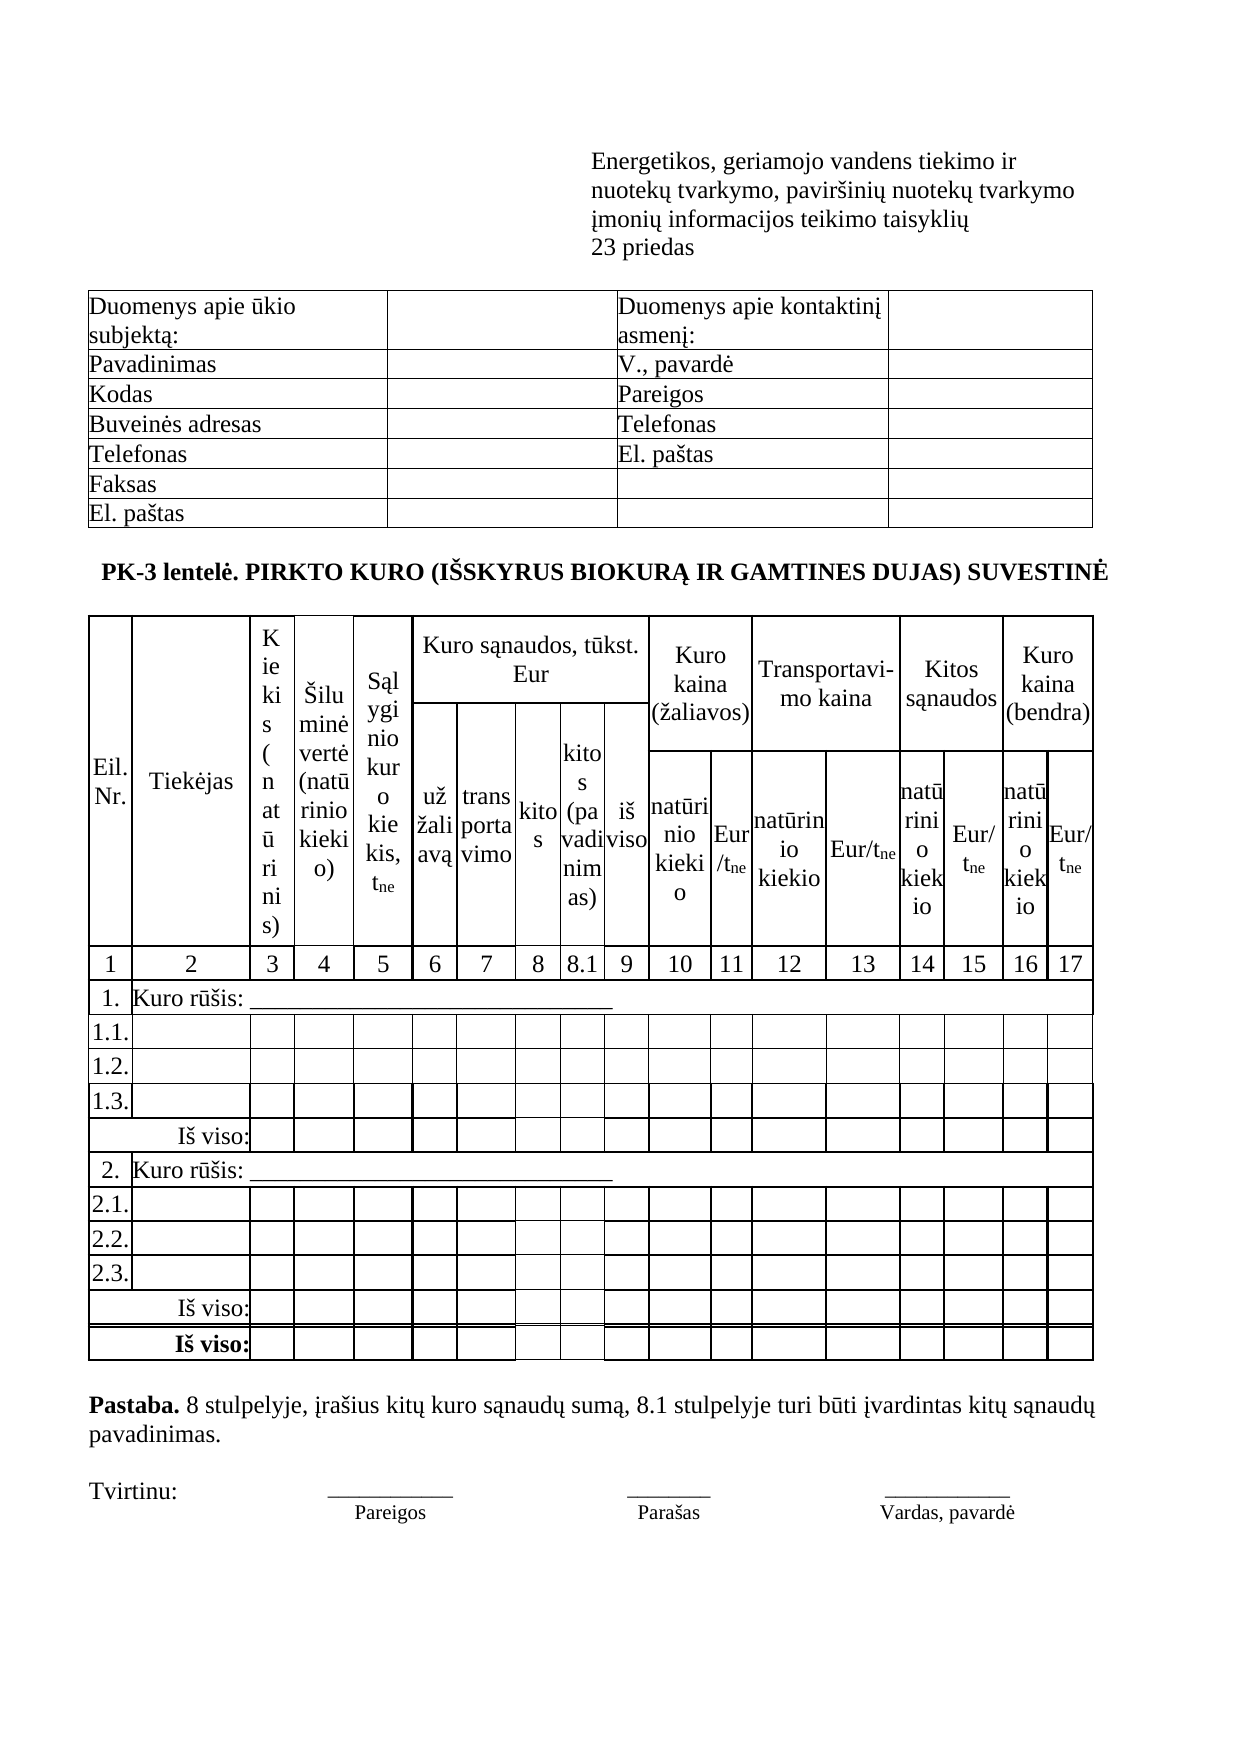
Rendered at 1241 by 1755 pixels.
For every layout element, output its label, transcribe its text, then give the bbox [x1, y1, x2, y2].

table_cell [945, 1015, 1003, 1048]
table_cell [516, 1255, 560, 1289]
table_header Eil. Nr. [90, 617, 131, 945]
table_cell [388, 350, 617, 378]
table_cell [458, 1222, 515, 1254]
table_cell Pareigos [618, 379, 888, 408]
table_cell [133, 1049, 250, 1082]
text PK-3 lentelė. PIRKTO KURO (IŠSKYRUS BIOKURĄ IR GAMTINES DUJAS) SUVESTINĖ [89, 557, 1122, 586]
table_cell Iš viso: [90, 1291, 249, 1323]
table_cell [561, 1049, 604, 1082]
table_cell [414, 1119, 456, 1151]
table_cell [355, 1256, 411, 1289]
table_cell [605, 1119, 648, 1151]
table_cell [133, 1188, 249, 1220]
table_cell [945, 1256, 1002, 1289]
table_cell [561, 1255, 604, 1289]
table_cell [605, 1084, 648, 1117]
table_header Kuro sąnaudos, tūkst. Eur [414, 617, 648, 702]
table_cell [388, 469, 617, 497]
table_cell [414, 1291, 456, 1323]
table_cell [1004, 1084, 1046, 1117]
table_cell Eur/tne [945, 752, 1002, 945]
table_cell [605, 1291, 648, 1323]
table_cell [753, 1015, 826, 1048]
table_header ________ Parašas [536, 1476, 802, 1542]
table_header Sąlyginio kuro kiekis, tne [354, 617, 411, 945]
text nuotekų tvarkymo, paviršinių nuotekų tvarkymo [591, 175, 1122, 204]
table_cell [605, 1256, 648, 1289]
table_cell [827, 1015, 899, 1048]
table_cell [712, 1188, 751, 1220]
table_cell El. paštas [618, 439, 888, 468]
table_cell [133, 1222, 249, 1254]
table_cell [1004, 1015, 1047, 1048]
table_header Kiekis (natūrinis) [251, 617, 294, 945]
table_cell [355, 1084, 411, 1117]
table_cell [516, 1015, 560, 1048]
table_cell Telefonas [89, 439, 387, 468]
table_cell [712, 1222, 751, 1254]
table_cell [712, 1328, 751, 1359]
table_cell [133, 1256, 249, 1289]
table_cell [901, 1291, 943, 1323]
table_cell [827, 1049, 899, 1082]
table_header ____________ Vardas, pavardė [802, 1476, 1092, 1542]
table_cell [901, 1222, 943, 1254]
table_cell [650, 1291, 710, 1323]
table_cell 13 [827, 947, 899, 979]
table_cell [388, 379, 617, 408]
table_cell [251, 1328, 293, 1359]
table_cell [295, 1084, 353, 1117]
table_cell [605, 1015, 648, 1048]
table_cell 14 [901, 947, 943, 979]
table_header Tvirtinu: [89, 1476, 245, 1542]
table_cell [561, 1290, 604, 1323]
table_cell [649, 1015, 710, 1048]
table_cell [753, 1049, 826, 1082]
table_cell 1.2. [89, 1049, 132, 1082]
table_cell [457, 1049, 515, 1082]
table_cell [561, 1221, 604, 1254]
table_cell [414, 1084, 456, 1117]
table_cell [295, 1291, 353, 1323]
table_cell Iš viso: [90, 1119, 249, 1151]
table_cell [753, 1328, 825, 1359]
table_cell [618, 499, 888, 527]
table_cell [1004, 1119, 1046, 1151]
table_cell natūrinio kiekio [1004, 752, 1046, 945]
table_cell [295, 1328, 353, 1359]
table_cell Faksas [89, 469, 387, 497]
table_cell 2 [133, 947, 249, 979]
table_cell [388, 409, 617, 438]
table_cell kitos (pavadinimas) [561, 704, 604, 945]
table_cell 1.1. [89, 1015, 132, 1048]
table_cell [458, 1256, 515, 1289]
text įmonių informacijos teikimo taisyklių [591, 204, 1122, 232]
table_cell [414, 1256, 456, 1289]
table_cell 16 [1004, 947, 1046, 979]
table_cell [1048, 1015, 1092, 1048]
table_cell [605, 1049, 648, 1082]
table_cell [889, 379, 1092, 408]
table_cell 7 [458, 947, 515, 979]
table_cell 2.1. [90, 1188, 131, 1220]
table_cell už žaliavą [414, 704, 456, 945]
table_cell Kuro rūšis: _____________________________ [133, 981, 1092, 1014]
table_header Kuro kaina (žaliavos) [650, 617, 751, 750]
table_cell Kuro rūšis: _____________________________ [133, 1153, 1092, 1186]
table_cell [1049, 1084, 1092, 1117]
table_cell 4 [295, 946, 353, 979]
table_cell Iš viso: [90, 1328, 249, 1359]
table_cell [413, 1049, 456, 1082]
table_cell [355, 1328, 411, 1359]
table_cell [414, 1222, 456, 1254]
table_cell 17 [1049, 947, 1092, 979]
table_cell 2.2. [90, 1222, 131, 1254]
table_cell [605, 1328, 648, 1359]
table_cell [251, 1084, 293, 1117]
table_cell [388, 439, 617, 468]
table_cell 2.3. [90, 1256, 131, 1289]
table_cell [251, 1015, 294, 1048]
table_cell Eur/tne [1049, 752, 1092, 945]
table_cell [133, 1015, 250, 1048]
table_header Transportavi-mo kaina [753, 617, 899, 750]
table_header ____________ Pareigos [245, 1476, 536, 1542]
table_cell [827, 1291, 899, 1323]
table_cell [712, 1084, 751, 1117]
table_cell [711, 1049, 752, 1082]
table_cell [712, 1291, 751, 1323]
table_cell [355, 1291, 411, 1323]
table_cell [354, 1049, 412, 1082]
table_cell kitos [516, 704, 560, 945]
table_cell [458, 1291, 515, 1323]
table_cell [1049, 1119, 1092, 1151]
table_cell [458, 1084, 515, 1117]
text 23 priedas [591, 232, 1122, 261]
table_cell [1049, 1328, 1092, 1359]
table_cell [605, 1222, 648, 1254]
table_cell [1004, 1049, 1047, 1082]
table_cell [516, 1221, 560, 1254]
text Pastaba. 8 stulpelyje, įrašius kitų kuro sąnaudų sumą, 8.1 stulpelyje turi būti įvardintas kitų sąnaudų pavadinimas. [89, 1390, 1122, 1447]
table_cell [605, 1188, 648, 1220]
table_cell 6 [414, 947, 456, 979]
table_header Duomenys apie kontaktinį asmenį: [618, 291, 888, 348]
table_cell [251, 1256, 293, 1289]
table_cell [753, 1291, 825, 1323]
table_cell [945, 1084, 1002, 1117]
table_cell transportavimo [458, 704, 515, 945]
table_cell [900, 1049, 944, 1082]
table_cell [355, 1222, 411, 1254]
table_cell [457, 1015, 515, 1048]
table_cell El. paštas [89, 499, 387, 527]
table_cell [901, 1119, 943, 1151]
table_header Šiluminė vertė (natūrinio kiekio) [295, 616, 353, 945]
table_cell [295, 1049, 353, 1082]
table_header Tiekėjas [133, 617, 249, 945]
table_cell [827, 1188, 899, 1220]
table_cell [1049, 1222, 1092, 1254]
table_cell [889, 409, 1092, 438]
table_cell [945, 1119, 1002, 1151]
table_cell [355, 1119, 411, 1151]
text Energetikos, geriamojo vandens tiekimo ir [89, 146, 1122, 175]
table_cell [712, 1256, 751, 1289]
table_cell [1004, 1256, 1046, 1289]
table_cell 1. [90, 981, 131, 1014]
table_cell [889, 350, 1092, 378]
table_cell natūrinio kiekio [650, 752, 710, 945]
table_cell [516, 1049, 560, 1082]
table_cell [827, 1256, 899, 1289]
table_cell [251, 1291, 293, 1323]
table_header [889, 291, 1092, 348]
table_cell Eur/tne [827, 752, 899, 945]
table_cell iš viso [605, 704, 648, 945]
table_cell [516, 1118, 560, 1151]
table_cell [295, 1119, 353, 1151]
table_cell [945, 1328, 1002, 1359]
table_cell [561, 1118, 604, 1151]
table_cell [1048, 1049, 1092, 1082]
table_cell [458, 1188, 515, 1220]
table_cell [516, 1326, 560, 1359]
table_cell [889, 439, 1092, 468]
table_cell [516, 1290, 560, 1323]
table_cell [827, 1084, 899, 1117]
table_cell [827, 1328, 899, 1359]
table_cell [1004, 1291, 1046, 1323]
table_cell [458, 1328, 515, 1359]
table_cell [650, 1084, 710, 1117]
table_cell [618, 469, 888, 497]
table_cell Telefonas [618, 409, 888, 438]
table_cell natūrinio kiekio [753, 752, 825, 945]
table_cell Eur/tne [712, 752, 751, 945]
table_header Kuro kaina (bendra) [1004, 617, 1092, 750]
table_cell 15 [945, 947, 1002, 979]
table_cell [753, 1188, 825, 1220]
table_cell [561, 1084, 604, 1117]
table_cell [561, 1188, 604, 1220]
table_cell [900, 1015, 944, 1048]
table_cell 8.1 [561, 946, 604, 979]
table_cell [251, 1222, 293, 1254]
table_cell [827, 1119, 899, 1151]
table_cell 2. [90, 1153, 131, 1186]
table_cell [901, 1188, 943, 1220]
table_cell 1.3. [90, 1084, 131, 1117]
table_cell Kodas [89, 379, 387, 408]
table_cell [1004, 1188, 1046, 1220]
table_cell 8 [516, 946, 560, 979]
table_header Duomenys apie ūkio subjektą: [89, 291, 387, 348]
table_cell [650, 1256, 710, 1289]
table_cell 11 [712, 947, 751, 979]
table_cell [1049, 1188, 1092, 1220]
table_cell [753, 1084, 825, 1117]
table_cell [945, 1291, 1002, 1323]
table_cell [561, 1015, 604, 1048]
table_cell [561, 1326, 604, 1359]
table_cell [901, 1084, 943, 1117]
table_cell [827, 1222, 899, 1254]
table_cell [133, 1084, 249, 1117]
table_cell 9 [605, 947, 648, 979]
table_cell 12 [753, 947, 825, 979]
table_cell [516, 1188, 560, 1220]
table_cell [753, 1256, 825, 1289]
table_cell [753, 1119, 825, 1151]
table_cell 10 [650, 947, 710, 979]
table_cell [251, 1188, 293, 1220]
table_header Kitos sąnaudos [901, 617, 1002, 750]
table_cell [295, 1256, 353, 1289]
table_cell [650, 1119, 710, 1151]
table_cell [889, 499, 1092, 527]
table_cell 3 [251, 947, 293, 979]
table_cell [251, 1049, 294, 1082]
table_cell [354, 1015, 412, 1048]
table_header [388, 291, 617, 348]
table_cell [516, 1084, 560, 1117]
table_cell [901, 1256, 943, 1289]
table_cell [413, 1015, 456, 1048]
table_cell 5 [355, 947, 411, 979]
table_cell [295, 1015, 353, 1048]
table_cell [1049, 1256, 1092, 1289]
table_cell [650, 1188, 710, 1220]
table_cell [1004, 1222, 1046, 1254]
table_cell [414, 1328, 456, 1359]
table_cell [650, 1328, 710, 1359]
table_cell [1049, 1291, 1092, 1323]
table_cell Pavadinimas [89, 350, 387, 378]
table_cell [251, 1119, 293, 1151]
table_cell [355, 1188, 411, 1220]
table_cell V., pavardė [618, 350, 888, 378]
table_cell [414, 1188, 456, 1220]
table_cell [649, 1049, 710, 1082]
table_cell [945, 1049, 1003, 1082]
table_cell [295, 1188, 353, 1220]
table_cell [458, 1119, 515, 1151]
table_cell [712, 1119, 751, 1151]
table_cell [945, 1188, 1002, 1220]
table_cell 1 [90, 947, 131, 979]
table_cell [889, 469, 1092, 497]
table_cell [753, 1222, 825, 1254]
table_cell natūrinio kiekio [901, 752, 943, 945]
table_cell [711, 1015, 752, 1048]
table_cell [295, 1222, 353, 1254]
table_cell [901, 1328, 943, 1359]
table_cell [388, 499, 617, 527]
table_cell Buveinės adresas [89, 409, 387, 438]
table_cell [650, 1222, 710, 1254]
table_cell [945, 1222, 1002, 1254]
table_cell [1004, 1328, 1046, 1359]
